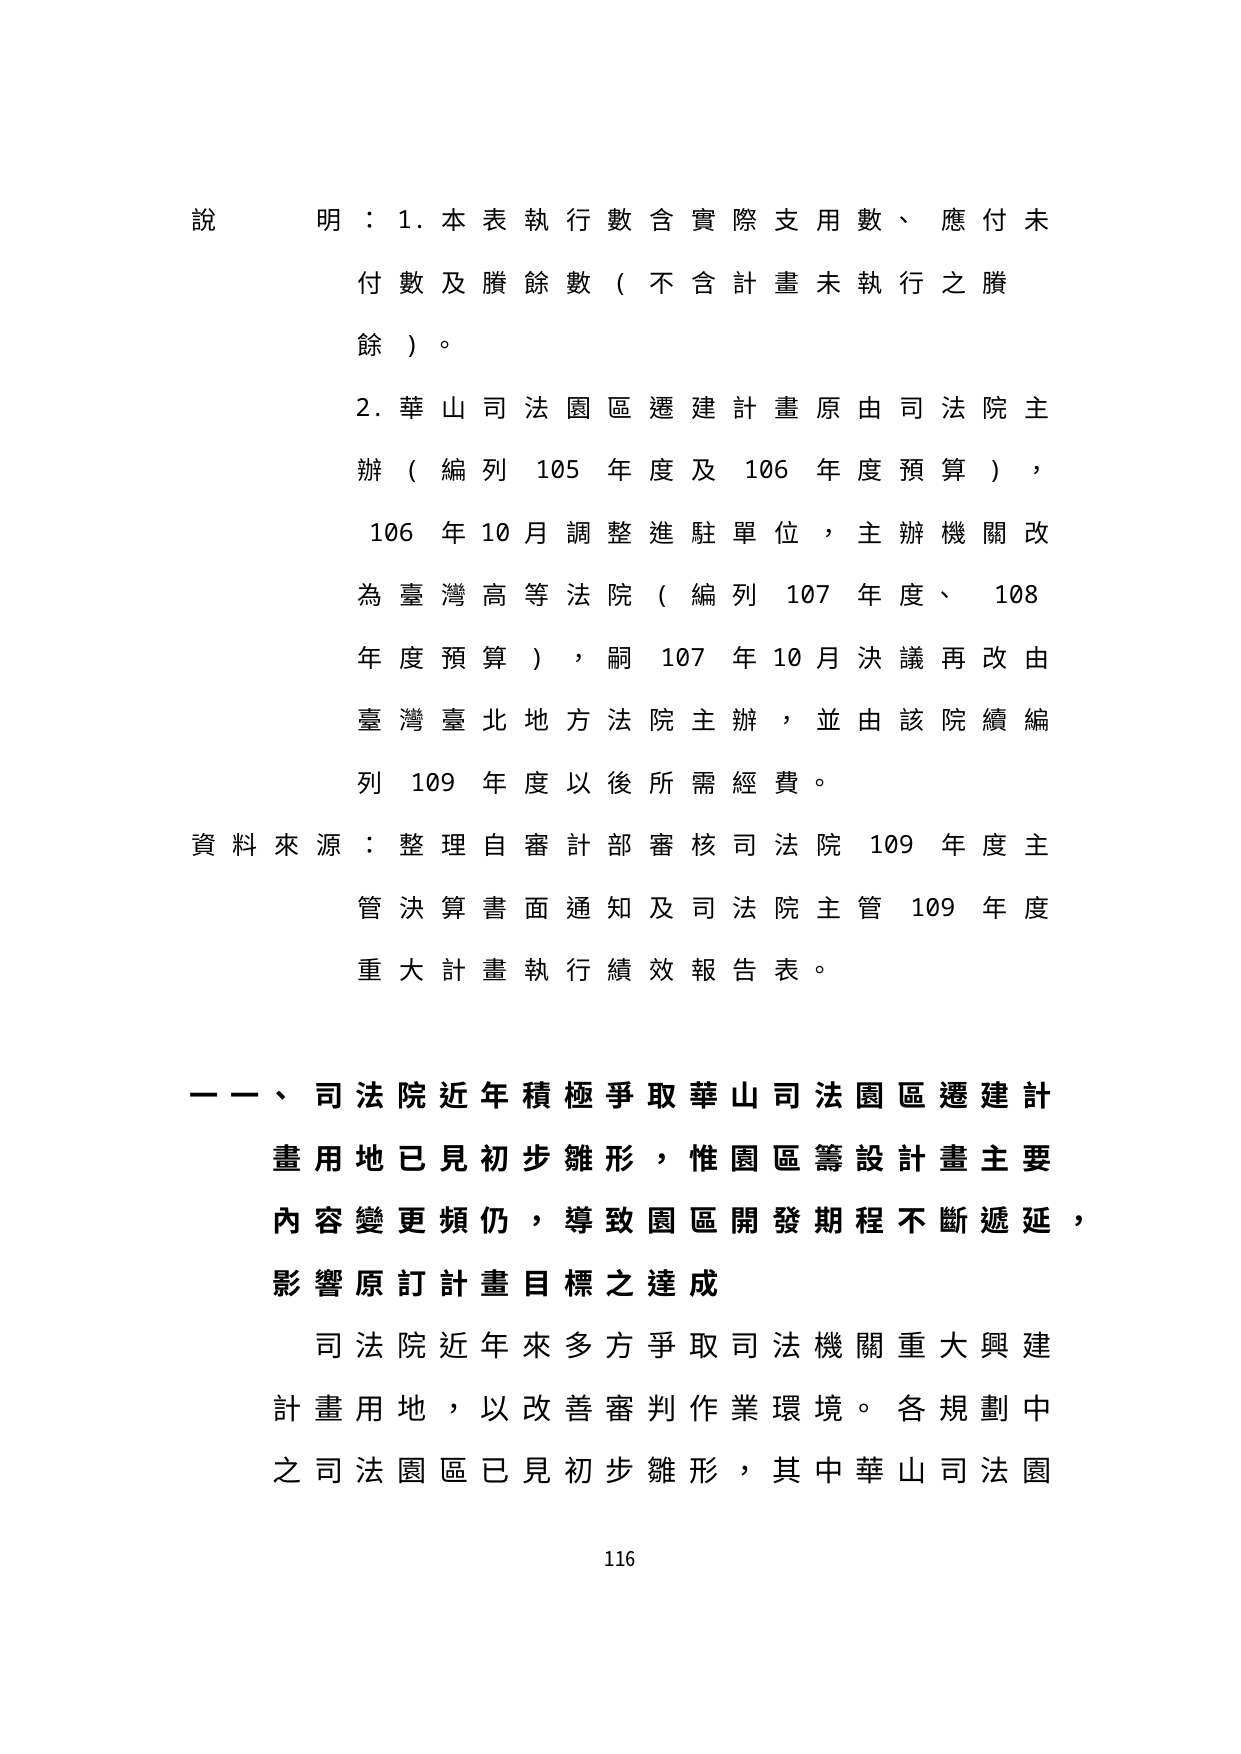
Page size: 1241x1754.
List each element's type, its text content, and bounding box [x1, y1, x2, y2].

text 一一、司法院近年積極爭取華山司法園區遷建計畫用地已見初步雛形，惟園區籌設計畫主要內容變更頻仍，導致園區開發期程不斷遞延，影響原訂計畫目標之達成 [183, 1052, 1058, 1302]
text 說 明：1.本表執行數含實際支用數、應付未付數及賸餘數(不含計畫未執行之賸餘)。 [183, 177, 1058, 365]
text 2.華山司法園區遷建計畫原由司法院主辦(編列105年度及106年度預算)，106年10月調整進駐單位，主辦機關改為臺灣高等法院(編列107年度、108年度預算)，嗣107年10月決議再改由臺灣臺北地方法院主辦，並由該院續編列109年度以後所需經費。 [309, 365, 1058, 802]
text 資料來源：整理自審計部審核司法院109年度主管決算書面通知及司法院主管109年度重大計畫執行績效報告表。 [183, 802, 1058, 990]
text 司法院近年來多方爭取司法機關重大興建計畫用地，以改善審判作業環境。各規劃中之司法園區已見初步雛形，其中華山司法園 [242, 1302, 1058, 1490]
